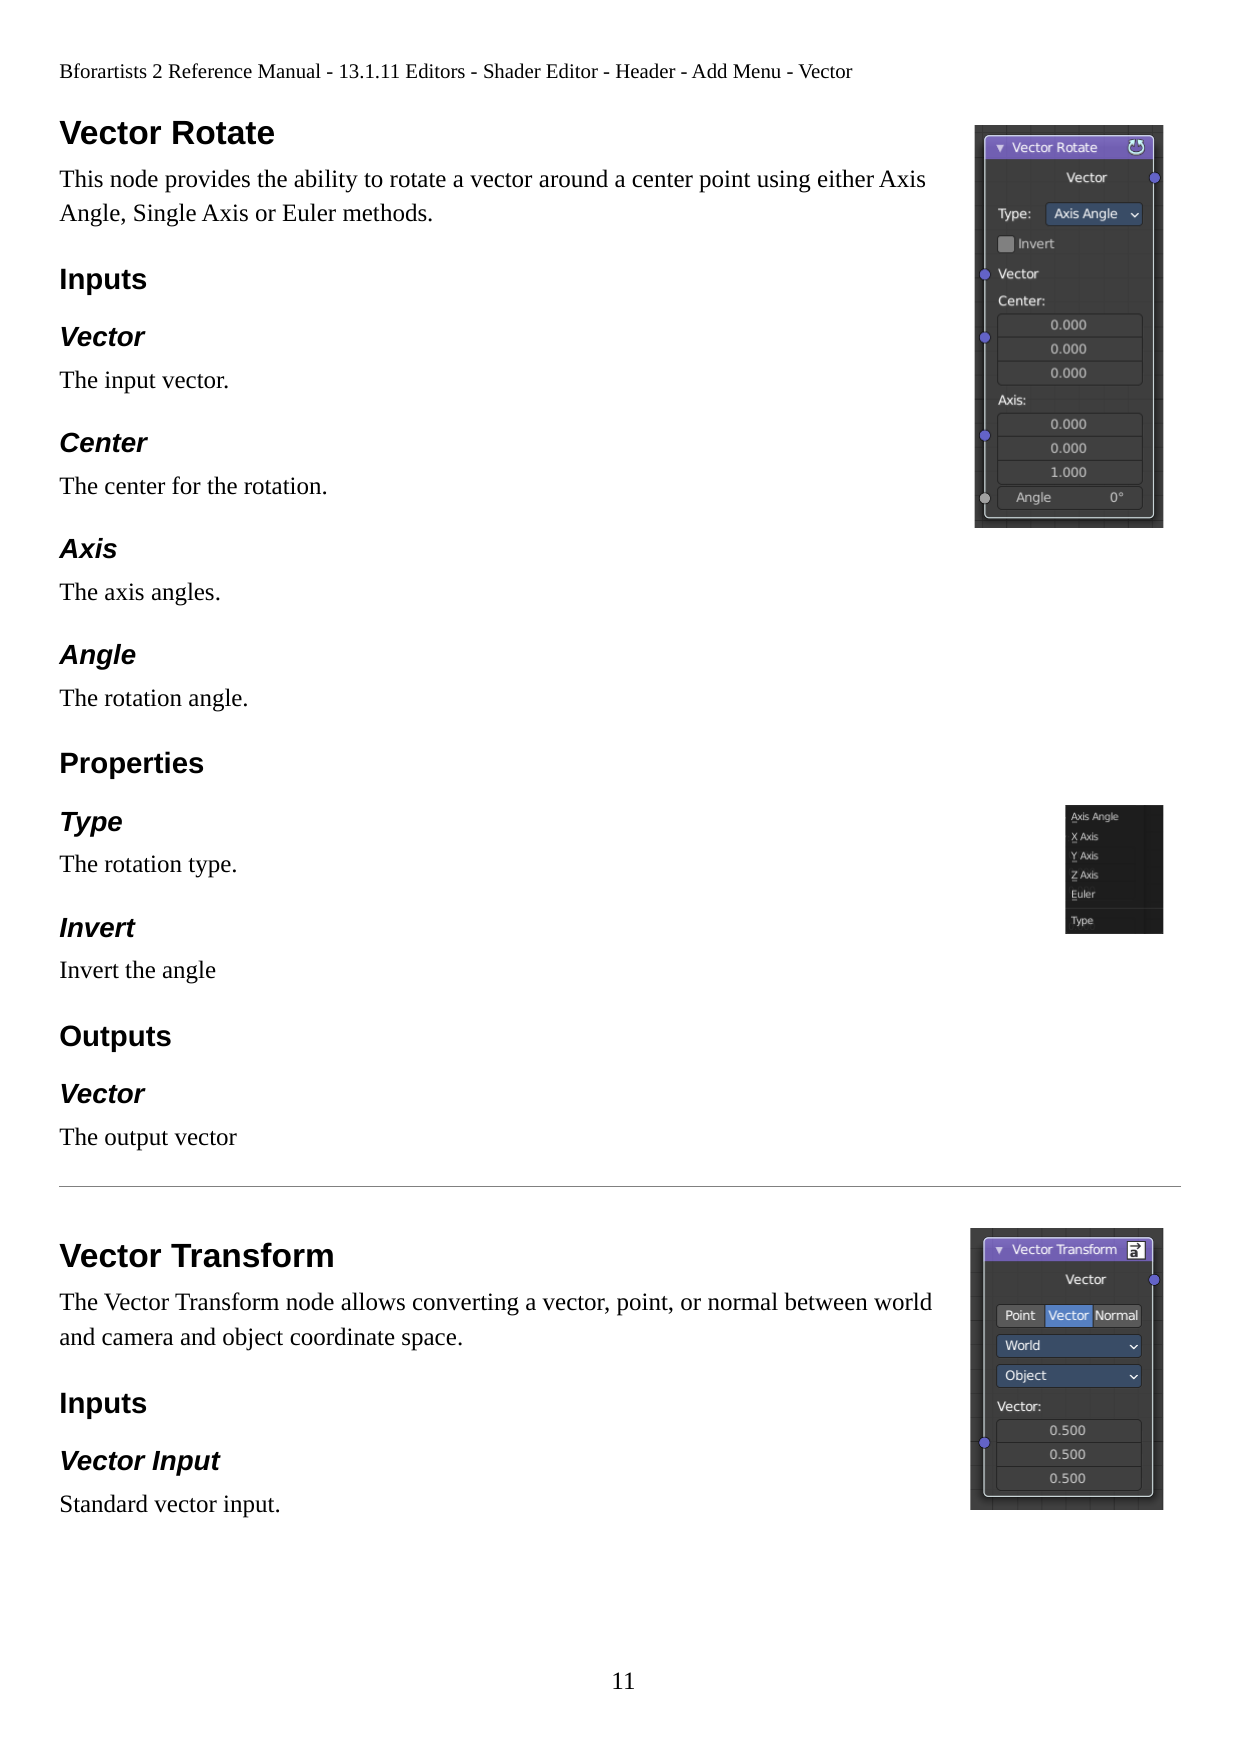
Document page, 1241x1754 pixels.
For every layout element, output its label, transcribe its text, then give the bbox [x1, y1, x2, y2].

picture [974, 125, 1164, 528]
subtitle [1164, 1444, 1181, 1476]
subtitle Type [59, 805, 1065, 837]
text The output vector [59, 1122, 1181, 1151]
text The input vector. [59, 365, 974, 394]
subtitle Center [59, 427, 974, 458]
text Invert the angle [59, 956, 1181, 984]
subtitle [1164, 1236, 1181, 1275]
subtitle Invert [59, 911, 1181, 943]
subtitle Outputs [59, 1019, 1181, 1053]
subtitle [1164, 427, 1181, 458]
text The axis angles. [59, 577, 1181, 606]
picture [1065, 805, 1164, 934]
subtitle [1164, 805, 1181, 837]
text Standard vector input. [59, 1489, 1181, 1517]
text The rotation type. [59, 849, 1065, 878]
subtitle Vector Rotate [59, 113, 1181, 151]
text [1164, 849, 1181, 878]
subtitle Inputs [59, 262, 974, 296]
subtitle Vector Transform [59, 1236, 970, 1275]
subtitle [1164, 262, 1181, 296]
text The Vector Transform node allows converting a vector, point, or normal between world and camera and object coordinate space. [59, 1287, 970, 1351]
text This node provides the ability to rotate a vector around a center point using either Axis Angle, Single Axis or Euler methods. [59, 164, 974, 227]
text [1164, 365, 1181, 394]
subtitle Axis [59, 532, 1181, 564]
subtitle Angle [59, 638, 1181, 670]
subtitle Vector [59, 321, 974, 352]
subtitle Vector Input [59, 1444, 970, 1476]
picture [970, 1228, 1164, 1510]
text The rotation angle. [59, 683, 1181, 712]
subtitle [1164, 321, 1181, 352]
subtitle Inputs [59, 1386, 970, 1419]
subtitle Vector [59, 1078, 1181, 1110]
text The center for the rotation. [59, 471, 974, 500]
subtitle Properties [59, 746, 1181, 780]
subtitle [1164, 1386, 1181, 1419]
